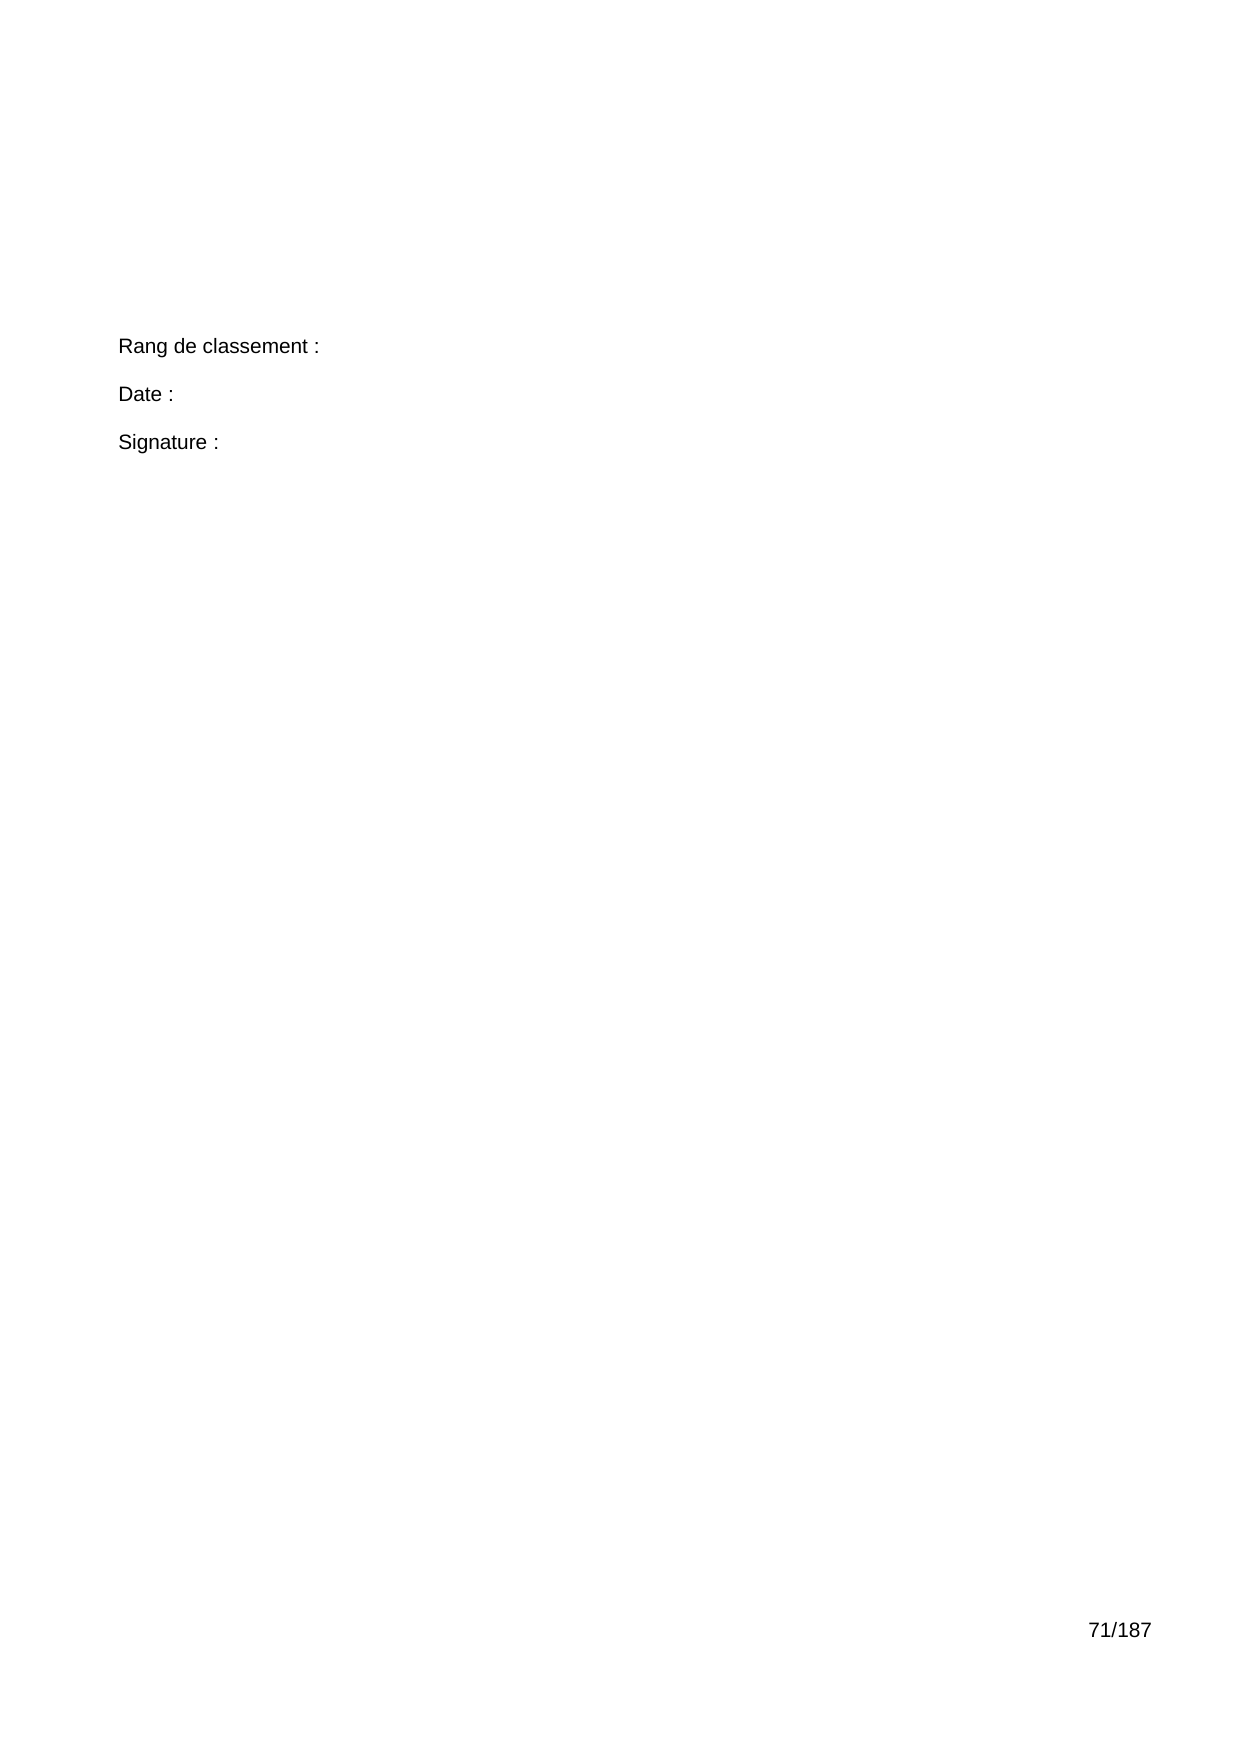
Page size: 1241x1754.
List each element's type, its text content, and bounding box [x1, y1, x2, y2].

text Date : [118, 382, 1152, 406]
text Signature : [118, 429, 1152, 453]
text Rang de classement : [118, 334, 1152, 358]
